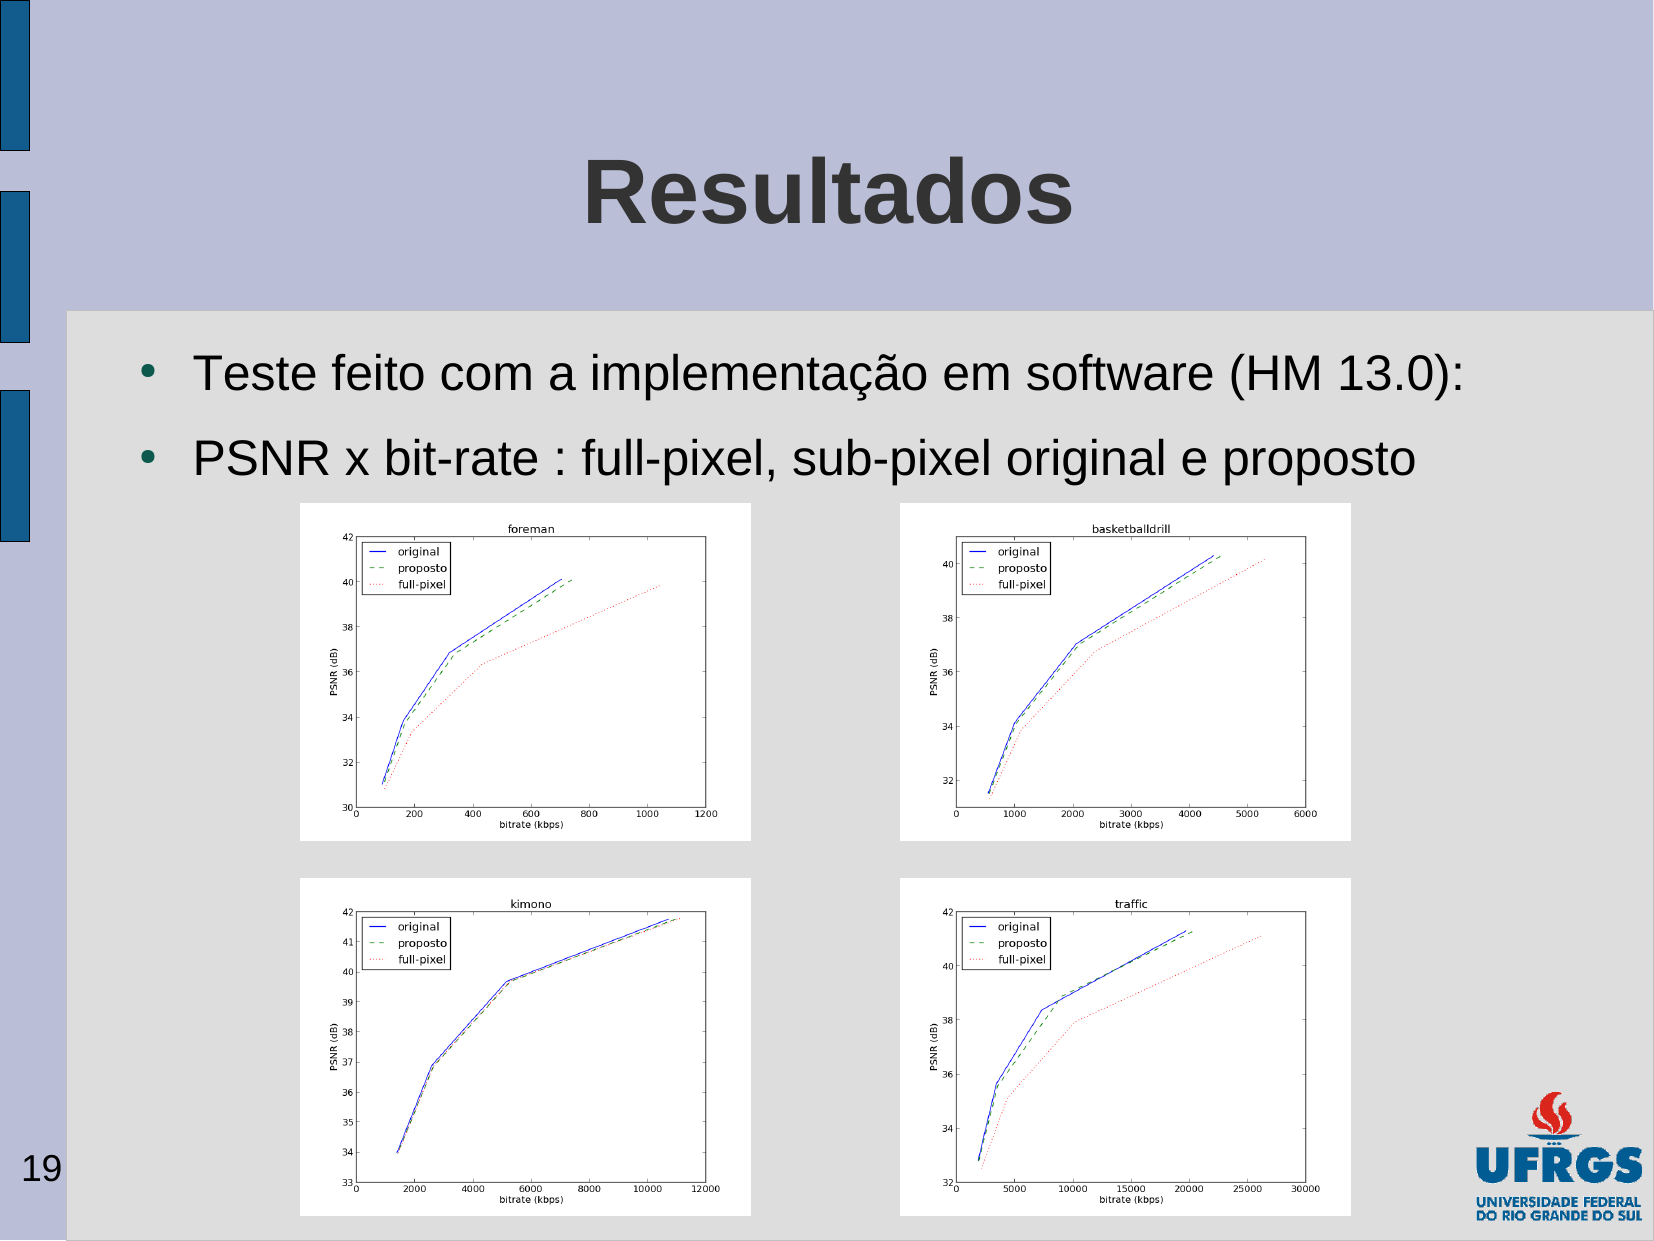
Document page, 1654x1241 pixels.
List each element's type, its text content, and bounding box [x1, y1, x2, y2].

title Resultados [123, 88, 1536, 296]
list Teste feito com a implementação em software (HM 13.0): PSNR x bit-rate : full-pixel, sub-pixel original e proposto [121, 344, 1595, 1064]
picture [1476, 1092, 1642, 1221]
picture [900, 503, 1351, 841]
picture [300, 878, 751, 1216]
picture [300, 503, 751, 841]
picture [900, 878, 1351, 1216]
